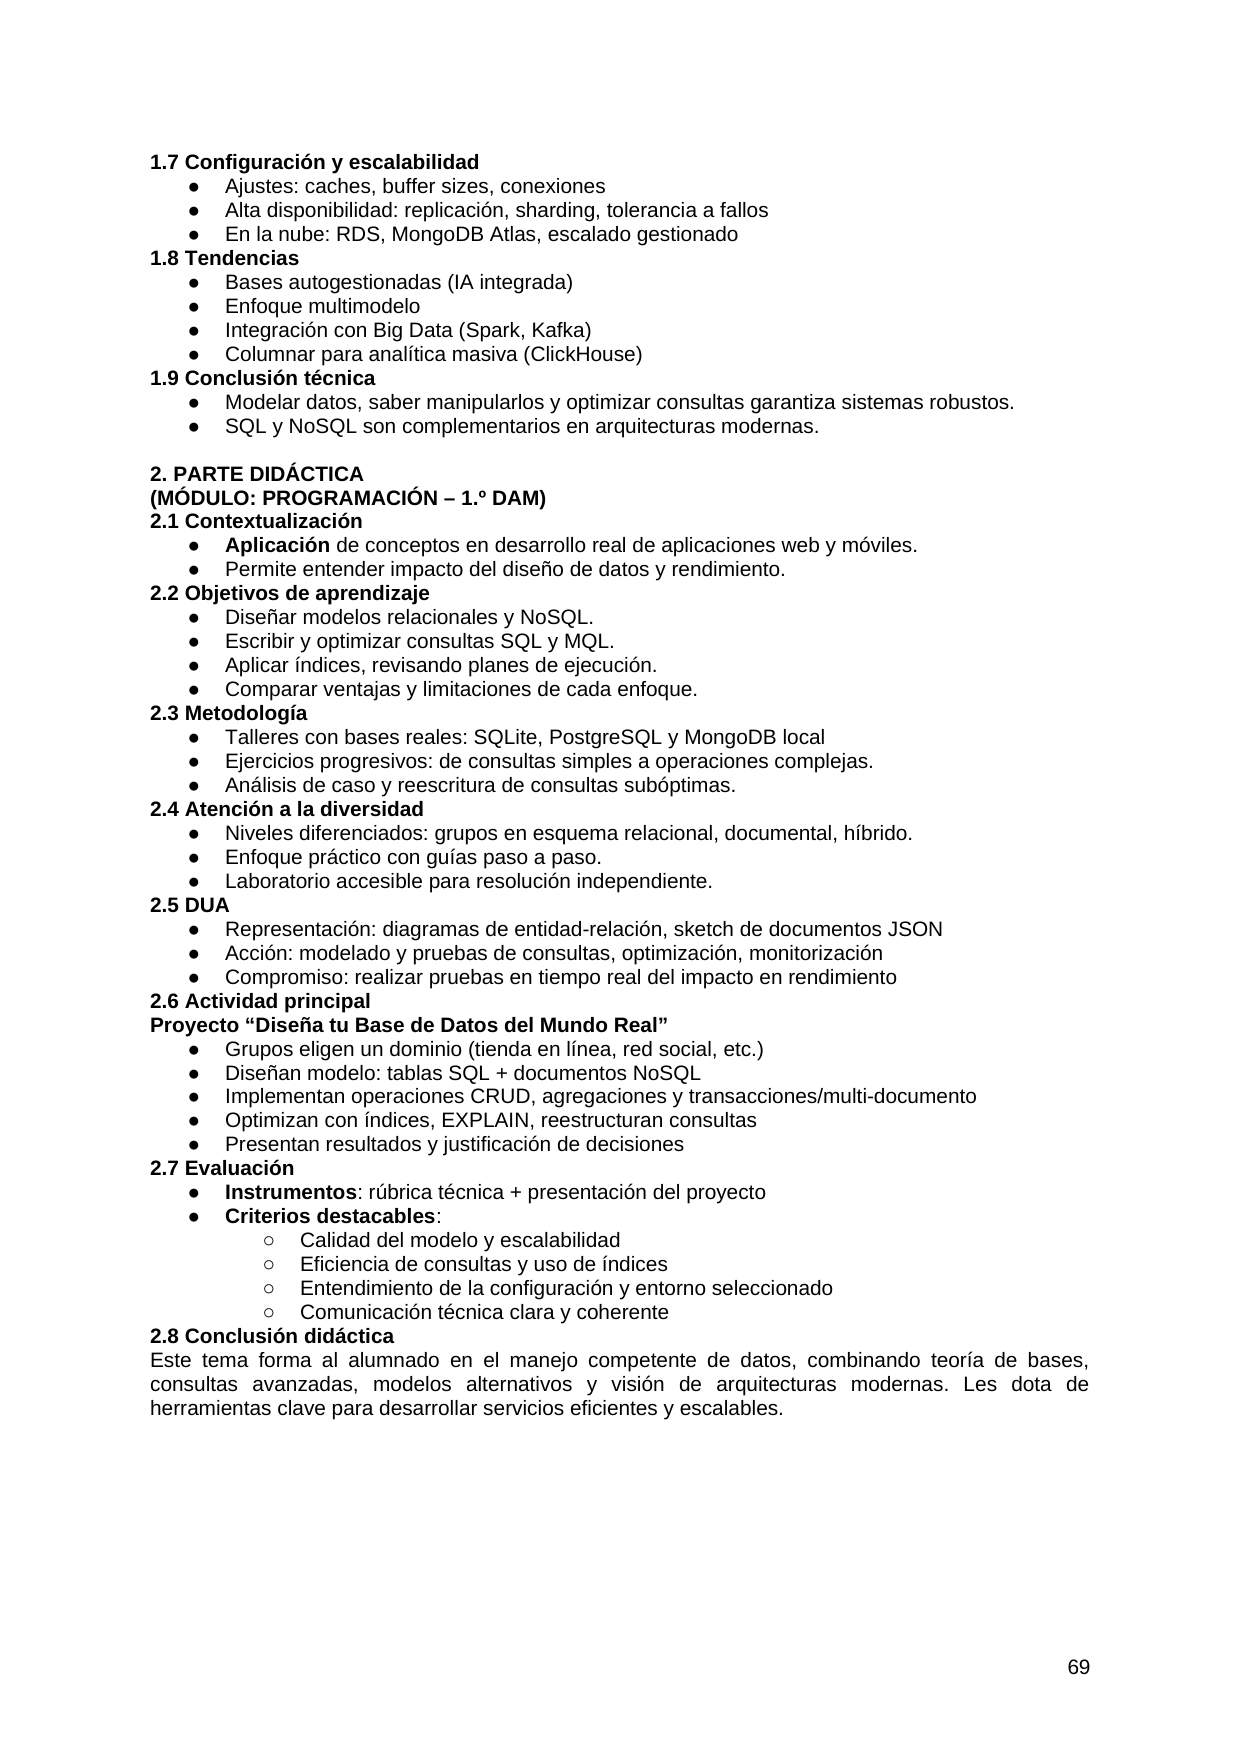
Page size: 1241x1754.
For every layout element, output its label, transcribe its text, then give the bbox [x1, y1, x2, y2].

list Optimizan con índices, EXPLAIN, reestructuran consultas [187, 1108, 1090, 1132]
subtitle 2.5 DUA [150, 893, 1090, 917]
subtitle 2.3 Metodología [150, 701, 1090, 725]
list Diseñan modelo: tablas SQL + documentos NoSQL [187, 1060, 1090, 1084]
list Entendimiento de la configuración y entorno seleccionado [262, 1276, 1090, 1300]
subtitle 2.2 Objetivos de aprendizaje [150, 581, 1090, 605]
list Ejercicios progresivos: de consultas simples a operaciones complejas. [187, 749, 1090, 773]
list Enfoque multimodelo [187, 294, 1090, 318]
text Este tema forma al alumnado en el manejo competente de datos, combinando teoría de bases, consultas avanzadas, modelos alternativos y visión de arquitecturas modernas. Les dota de herramientas clave para desarrollar servicios eficientes y escalables. [150, 1348, 1090, 1420]
list Integración con Big Data (Spark, Kafka) [187, 318, 1090, 342]
subtitle 1.8 Tendencias [150, 246, 1090, 270]
list Ajustes: caches, buffer sizes, conexiones [187, 174, 1090, 198]
subtitle 2. PARTE DIDÁCTICA [150, 461, 1090, 485]
list SQL y NoSQL son complementarios en arquitecturas modernas. [187, 413, 1090, 437]
subtitle 2.4 Atención a la diversidad [150, 797, 1090, 821]
list En la nube: RDS, MongoDB Atlas, escalado gestionado [187, 222, 1090, 246]
list Criterios destacables: [187, 1204, 1090, 1228]
list Laboratorio accesible para resolución independiente. [187, 869, 1090, 893]
list Grupos eligen un dominio (tienda en línea, red social, etc.) [187, 1036, 1090, 1060]
list Calidad del modelo y escalabilidad [262, 1228, 1090, 1252]
list Enfoque práctico con guías paso a paso. [187, 845, 1090, 869]
text (MÓDULO: PROGRAMACIÓN – 1.º DAM) [150, 485, 1090, 509]
subtitle 1.7 Configuración y escalabilidad [150, 150, 1090, 174]
list Acción: modelado y pruebas de consultas, optimización, monitorización [187, 941, 1090, 964]
list Escribir y optimizar consultas SQL y MQL. [187, 629, 1090, 653]
subtitle 2.1 Contextualización [150, 509, 1090, 533]
list Niveles diferenciados: grupos en esquema relacional, documental, híbrido. [187, 821, 1090, 845]
list Bases autogestionadas (IA integrada) [187, 270, 1090, 294]
list Modelar datos, saber manipularlos y optimizar consultas garantiza sistemas robustos. [187, 389, 1090, 413]
list Columnar para analítica masiva (ClickHouse) [187, 342, 1090, 366]
list Talleres con bases reales: SQLite, PostgreSQL y MongoDB local [187, 725, 1090, 749]
subtitle 2.6 Actividad principal [150, 988, 1090, 1012]
list Comparar ventajas y limitaciones de cada enfoque. [187, 677, 1090, 701]
subtitle 2.7 Evaluación [150, 1156, 1090, 1180]
list Representación: diagramas de entidad-relación, sketch de documentos JSON [187, 917, 1090, 941]
list Instrumentos: rúbrica técnica + presentación del proyecto [187, 1180, 1090, 1204]
list Implementan operaciones CRUD, agregaciones y transacciones/multi-documento [187, 1084, 1090, 1108]
list Compromiso: realizar pruebas en tiempo real del impacto en rendimiento [187, 964, 1090, 988]
list Aplicar índices, revisando planes de ejecución. [187, 653, 1090, 677]
list Permite entender impacto del diseño de datos y rendimiento. [187, 557, 1090, 581]
list Análisis de caso y reescritura de consultas subóptimas. [187, 773, 1090, 797]
subtitle 2.8 Conclusión didáctica [150, 1324, 1090, 1348]
subtitle 1.9 Conclusión técnica [150, 366, 1090, 389]
text Proyecto “Diseña tu Base de Datos del Mundo Real” [150, 1012, 1090, 1036]
list Alta disponibilidad: replicación, sharding, tolerancia a fallos [187, 198, 1090, 222]
list Diseñar modelos relacionales y NoSQL. [187, 605, 1090, 629]
list Presentan resultados y justificación de decisiones [187, 1132, 1090, 1156]
list Aplicación de conceptos en desarrollo real de aplicaciones web y móviles. [187, 533, 1090, 557]
list Eficiencia de consultas y uso de índices [262, 1252, 1090, 1276]
list Comunicación técnica clara y coherente [262, 1300, 1090, 1324]
